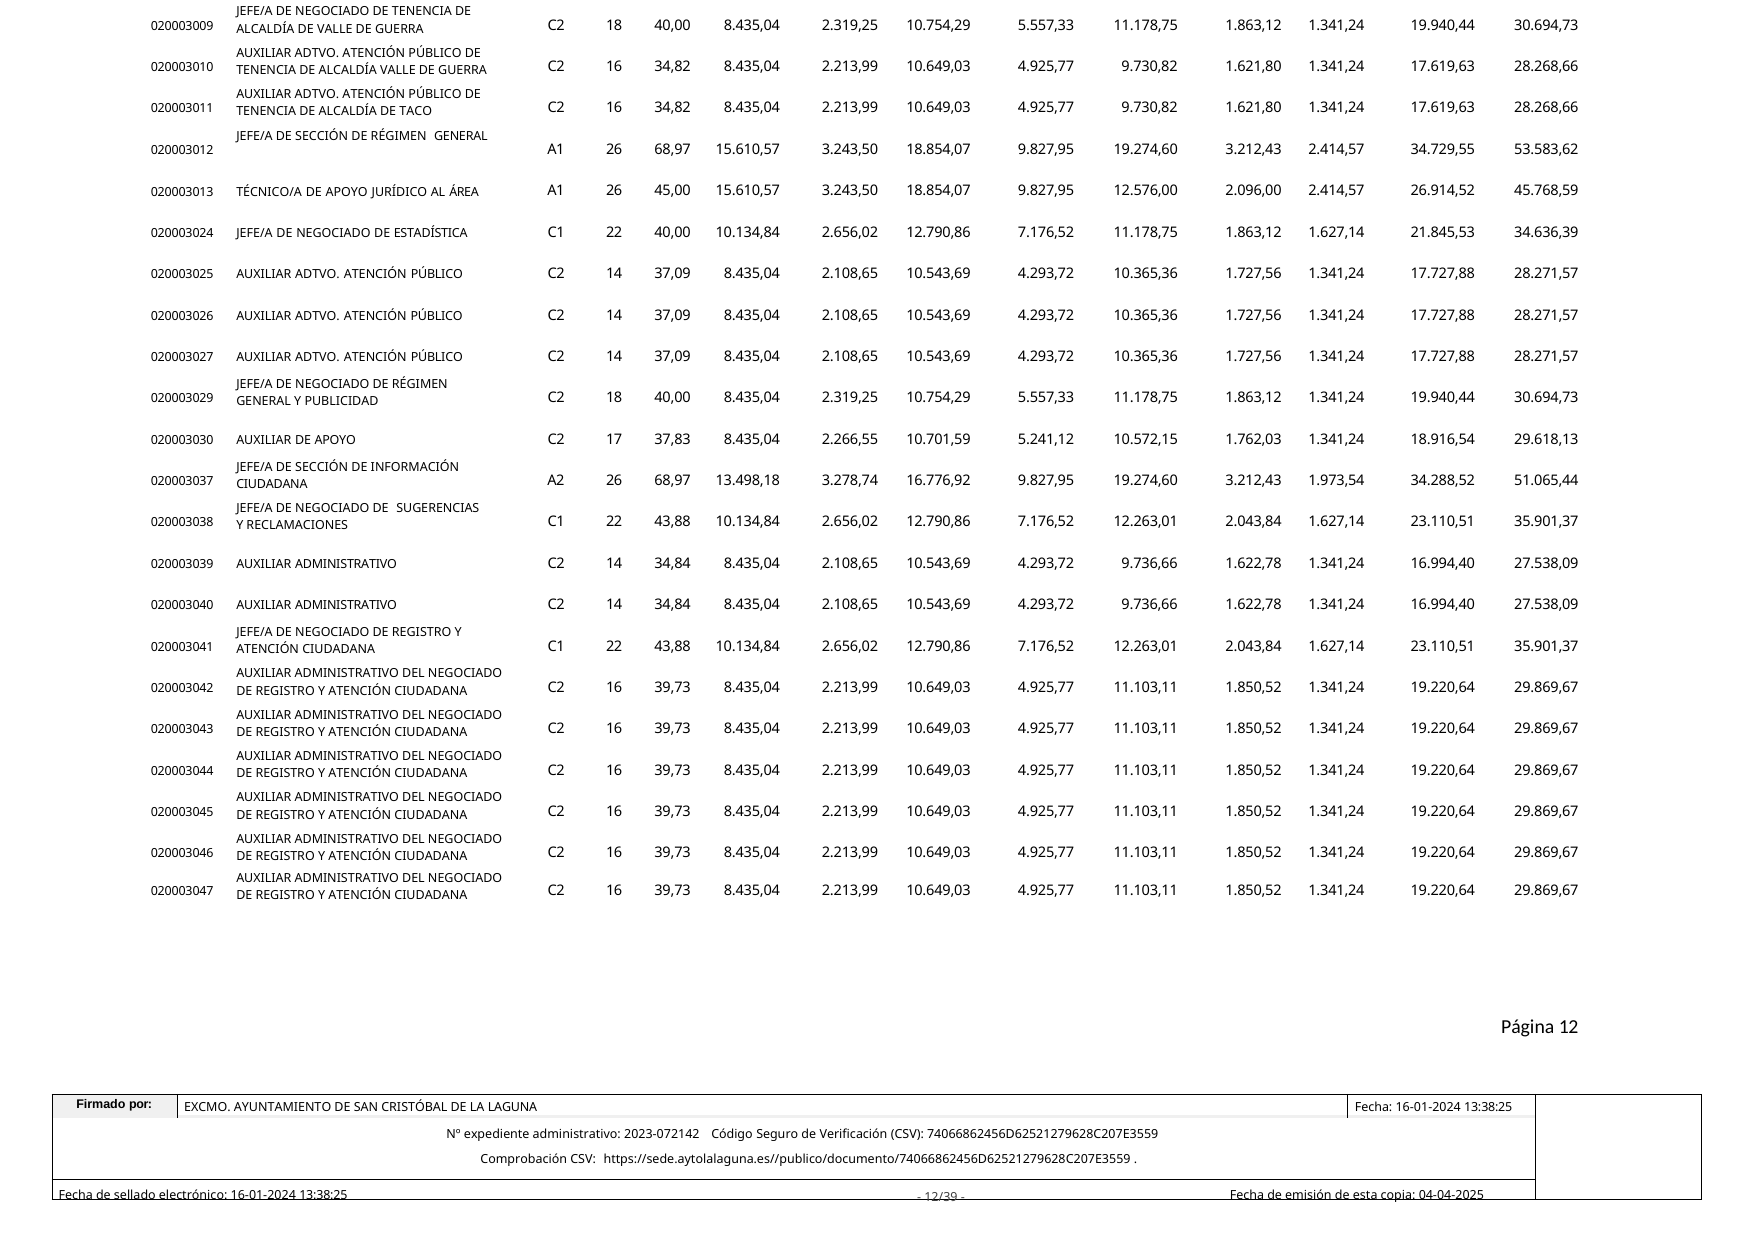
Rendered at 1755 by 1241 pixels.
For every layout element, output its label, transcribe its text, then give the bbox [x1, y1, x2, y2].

table_cell 17.619,63 [1387, 38, 1494, 79]
table_cell AUXILIAR ADMINISTRATIVO DEL NEGOCIADO DE REGISTRO Y ATENCIÓN CIUDADANA [225, 824, 531, 865]
table_cell 53.583,62 [1494, 120, 1582, 168]
table_cell 37,83 [638, 416, 703, 452]
table_cell 020003045 [147, 783, 225, 824]
table_cell 16 [586, 783, 638, 824]
table_cell 020003024 [147, 210, 225, 251]
table_cell 1.762,03 [1201, 416, 1294, 452]
table_cell 2.108,65 [801, 334, 892, 369]
table_cell C2 [531, 251, 586, 292]
table_cell 14 [586, 334, 638, 369]
table_cell 29.869,67 [1494, 659, 1582, 700]
table_cell 30.694,73 [1494, 369, 1582, 416]
table_cell C1 [531, 617, 586, 658]
table_cell JEFE/A DE SECCIÓN DE RÉGIMEN GENERAL [225, 120, 531, 168]
table_cell 10.365,36 [1094, 251, 1201, 292]
table_cell 1.727,56 [1201, 251, 1294, 292]
table_cell 2.656,02 [801, 617, 892, 658]
table_cell 34.729,55 [1387, 120, 1494, 168]
table_cell 17.727,88 [1387, 334, 1494, 369]
table_cell 020003046 [147, 824, 225, 865]
table_cell 11.178,75 [1094, 210, 1201, 251]
table_cell 1.973,54 [1294, 452, 1387, 493]
table_cell 1.341,24 [1294, 700, 1387, 741]
table_cell 020003043 [147, 700, 225, 741]
table_cell 34.288,52 [1387, 452, 1494, 493]
table_header 18 [586, 3, 638, 38]
table_cell 2.213,99 [801, 783, 892, 824]
table_cell 5.241,12 [994, 416, 1093, 452]
table_cell 1.850,52 [1201, 741, 1294, 782]
table_cell 1.341,24 [1294, 865, 1387, 903]
table_cell 8.435,04 [703, 700, 801, 741]
table_cell 14 [586, 582, 638, 617]
table_cell 10.754,29 [892, 369, 994, 416]
table_cell 1.341,24 [1294, 582, 1387, 617]
table_cell 68,97 [638, 452, 703, 493]
table_cell 2.213,99 [801, 38, 892, 79]
table_cell 40,00 [638, 369, 703, 416]
table_cell 26 [586, 120, 638, 168]
table_cell AUXILIAR ADTVO. ATENCIÓN PÚBLICO [225, 334, 531, 369]
table_cell 17.619,63 [1387, 79, 1494, 120]
table_cell 4.293,72 [994, 334, 1093, 369]
table_cell 5.557,33 [994, 369, 1093, 416]
table_cell 1.863,12 [1201, 369, 1294, 416]
table_cell A2 [531, 452, 586, 493]
table_cell 1.341,24 [1294, 783, 1387, 824]
table_cell 16.994,40 [1387, 540, 1494, 582]
table_cell AUXILIAR DE APOYO [225, 416, 531, 452]
table_cell 28.268,66 [1494, 79, 1582, 120]
table_cell 26 [586, 452, 638, 493]
table_cell 2.043,84 [1201, 617, 1294, 658]
table_cell 15.610,57 [703, 168, 801, 209]
table_cell 19.940,44 [1387, 369, 1494, 416]
table_cell 17.727,88 [1387, 251, 1494, 292]
table_cell 2.213,99 [801, 700, 892, 741]
table_cell 020003010 [147, 38, 225, 79]
table_cell 19.220,64 [1387, 741, 1494, 782]
table_cell 19.220,64 [1387, 865, 1494, 903]
table_cell 23.110,51 [1387, 617, 1494, 658]
table_header 1.863,12 [1201, 3, 1294, 38]
table_cell 4.925,77 [994, 783, 1093, 824]
table_cell 35.901,37 [1494, 617, 1582, 658]
table_cell 10.365,36 [1094, 292, 1201, 333]
table_cell 29.869,67 [1494, 824, 1582, 865]
table_header 2.319,25 [801, 3, 892, 38]
table_cell C2 [531, 334, 586, 369]
table_cell AUXILIAR ADTVO. ATENCIÓN PÚBLICO [225, 292, 531, 333]
table_cell 12.263,01 [1094, 493, 1201, 540]
table_cell 37,09 [638, 292, 703, 333]
table_cell 2.213,99 [801, 79, 892, 120]
table_cell 26 [586, 168, 638, 209]
table_header 8.435,04 [703, 3, 801, 38]
table_cell 7.176,52 [994, 210, 1093, 251]
table_cell 11.103,11 [1094, 865, 1201, 903]
table_cell 020003029 [147, 369, 225, 416]
table_cell 2.213,99 [801, 659, 892, 700]
table_header 40,00 [638, 3, 703, 38]
table_cell 16 [586, 824, 638, 865]
table_cell 16 [586, 741, 638, 782]
table_cell 43,88 [638, 493, 703, 540]
table_cell 10.543,69 [892, 334, 994, 369]
table_cell 11.103,11 [1094, 783, 1201, 824]
table_cell 10.134,84 [703, 210, 801, 251]
table_cell 16 [586, 865, 638, 903]
table_cell 2.319,25 [801, 369, 892, 416]
table_cell 020003025 [147, 251, 225, 292]
table_cell 2.414,57 [1294, 168, 1387, 209]
table_cell C2 [531, 783, 586, 824]
table_cell 34,82 [638, 79, 703, 120]
table_cell 2.213,99 [801, 824, 892, 865]
table_cell JEFE/A DE SECCIÓN DE INFORMACIÓN CIUDADANA [225, 452, 531, 493]
table_cell 16 [586, 38, 638, 79]
table_cell 1.341,24 [1294, 540, 1387, 582]
table_cell 10.649,03 [892, 783, 994, 824]
table_cell 13.498,18 [703, 452, 801, 493]
table_cell 10.543,69 [892, 251, 994, 292]
table_cell 3.278,74 [801, 452, 892, 493]
table_cell 68,97 [638, 120, 703, 168]
table_cell 10.649,03 [892, 79, 994, 120]
table_cell 10.572,15 [1094, 416, 1201, 452]
table_cell 14 [586, 292, 638, 333]
table_cell C2 [531, 741, 586, 782]
table_cell C2 [531, 79, 586, 120]
table_cell AUXILIAR ADMINISTRATIVO [225, 582, 531, 617]
table_cell C2 [531, 540, 586, 582]
table_cell AUXILIAR ADMINISTRATIVO DEL NEGOCIADO DE REGISTRO Y ATENCIÓN CIUDADANA [225, 865, 531, 903]
table_cell 18.854,07 [892, 168, 994, 209]
table_cell C2 [531, 582, 586, 617]
table_cell 2.414,57 [1294, 120, 1387, 168]
table_cell 1.341,24 [1294, 38, 1387, 79]
table_cell 020003042 [147, 659, 225, 700]
table_cell A1 [531, 168, 586, 209]
table_cell 2.108,65 [801, 251, 892, 292]
table_cell 28.271,57 [1494, 334, 1582, 369]
table_cell 39,73 [638, 865, 703, 903]
table_cell 4.925,77 [994, 865, 1093, 903]
table_cell 1.341,24 [1294, 369, 1387, 416]
table_header 1.341,24 [1294, 3, 1387, 38]
table_cell 11.178,75 [1094, 369, 1201, 416]
table_cell AUXILIAR ADTVO. ATENCIÓN PÚBLICO DE TENENCIA DE ALCALDÍA DE TACO [225, 79, 531, 120]
table_cell C2 [531, 824, 586, 865]
table_cell 16 [586, 79, 638, 120]
table_cell 10.543,69 [892, 582, 994, 617]
table_cell 4.925,77 [994, 824, 1093, 865]
table_cell 10.649,03 [892, 824, 994, 865]
table_header 5.557,33 [994, 3, 1093, 38]
table_cell 10.701,59 [892, 416, 994, 452]
table_cell C2 [531, 659, 586, 700]
table_cell 8.435,04 [703, 334, 801, 369]
table_cell 7.176,52 [994, 493, 1093, 540]
table_cell 020003027 [147, 334, 225, 369]
table_cell 3.212,43 [1201, 452, 1294, 493]
table_cell 9.730,82 [1094, 38, 1201, 79]
table_cell 22 [586, 617, 638, 658]
table_cell 1.341,24 [1294, 292, 1387, 333]
table_cell 17.727,88 [1387, 292, 1494, 333]
table_cell 14 [586, 540, 638, 582]
table_cell 37,09 [638, 251, 703, 292]
table_cell 34,84 [638, 582, 703, 617]
table_cell 22 [586, 493, 638, 540]
table_cell 19.220,64 [1387, 700, 1494, 741]
table_cell 18.916,54 [1387, 416, 1494, 452]
table_cell AUXILIAR ADMINISTRATIVO [225, 540, 531, 582]
table_cell 21.845,53 [1387, 210, 1494, 251]
table_cell 39,73 [638, 783, 703, 824]
table_cell 1.863,12 [1201, 210, 1294, 251]
table_cell 1.850,52 [1201, 865, 1294, 903]
table_cell 12.263,01 [1094, 617, 1201, 658]
table_cell 39,73 [638, 824, 703, 865]
table_cell 28.268,66 [1494, 38, 1582, 79]
table_cell JEFE/A DE NEGOCIADO DE ESTADÍSTICA [225, 210, 531, 251]
table_cell 2.266,55 [801, 416, 892, 452]
table_header 30.694,73 [1494, 3, 1582, 38]
table_cell JEFE/A DE NEGOCIADO DE REGISTRO Y ATENCIÓN CIUDADANA [225, 617, 531, 658]
table_cell 1.627,14 [1294, 493, 1387, 540]
table_cell 020003040 [147, 582, 225, 617]
table_header JEFE/A DE NEGOCIADO DE TENENCIA DE ALCALDÍA DE VALLE DE GUERRA [225, 3, 531, 38]
table_cell 3.243,50 [801, 120, 892, 168]
table_cell 40,00 [638, 210, 703, 251]
table_header 11.178,75 [1094, 3, 1201, 38]
table_header 020003009 [147, 3, 225, 38]
table_cell 10.543,69 [892, 540, 994, 582]
table_cell 1.341,24 [1294, 251, 1387, 292]
table_cell 39,73 [638, 741, 703, 782]
table_cell 10.134,84 [703, 617, 801, 658]
table_cell 29.869,67 [1494, 783, 1582, 824]
table_cell 020003041 [147, 617, 225, 658]
table_cell 29.869,67 [1494, 741, 1582, 782]
table_cell 2.096,00 [1201, 168, 1294, 209]
table_header C2 [531, 3, 586, 38]
table_cell 2.043,84 [1201, 493, 1294, 540]
table_cell AUXILIAR ADMINISTRATIVO DEL NEGOCIADO DE REGISTRO Y ATENCIÓN CIUDADANA [225, 783, 531, 824]
table_cell 10.649,03 [892, 741, 994, 782]
table_cell A1 [531, 120, 586, 168]
table_cell 2.656,02 [801, 493, 892, 540]
table_cell 8.435,04 [703, 369, 801, 416]
table_cell 39,73 [638, 700, 703, 741]
table_cell AUXILIAR ADMINISTRATIVO DEL NEGOCIADO DE REGISTRO Y ATENCIÓN CIUDADANA [225, 741, 531, 782]
table_cell 22 [586, 210, 638, 251]
table_cell 2.108,65 [801, 292, 892, 333]
table_cell C2 [531, 292, 586, 333]
table_cell 28.271,57 [1494, 251, 1582, 292]
table_cell 4.925,77 [994, 79, 1093, 120]
table_cell 020003013 [147, 168, 225, 209]
table_cell 8.435,04 [703, 79, 801, 120]
table_cell 4.293,72 [994, 292, 1093, 333]
table_cell 19.220,64 [1387, 783, 1494, 824]
table_cell JEFE/A DE NEGOCIADO DE SUGERENCIAS Y RECLAMACIONES [225, 493, 531, 540]
table_cell 8.435,04 [703, 865, 801, 903]
table_cell 1.341,24 [1294, 824, 1387, 865]
table_cell 020003012 [147, 120, 225, 168]
table_cell 8.435,04 [703, 783, 801, 824]
table_cell 2.213,99 [801, 741, 892, 782]
table_cell 9.730,82 [1094, 79, 1201, 120]
table_cell 35.901,37 [1494, 493, 1582, 540]
table_cell 9.736,66 [1094, 540, 1201, 582]
table_cell 27.538,09 [1494, 582, 1582, 617]
table_cell 1.341,24 [1294, 659, 1387, 700]
table_cell 8.435,04 [703, 416, 801, 452]
table_cell 8.435,04 [703, 741, 801, 782]
table_cell 1.341,24 [1294, 334, 1387, 369]
table_cell 9.827,95 [994, 452, 1093, 493]
table_cell 19.220,64 [1387, 824, 1494, 865]
table_cell 2.213,99 [801, 865, 892, 903]
table_cell 19.274,60 [1094, 120, 1201, 168]
table_cell AUXILIAR ADTVO. ATENCIÓN PÚBLICO [225, 251, 531, 292]
table_cell 1.727,56 [1201, 292, 1294, 333]
table_cell 39,73 [638, 659, 703, 700]
table_header 19.940,44 [1387, 3, 1494, 38]
table_cell 1.621,80 [1201, 79, 1294, 120]
table_cell 4.293,72 [994, 540, 1093, 582]
table_cell 19.274,60 [1094, 452, 1201, 493]
table_cell 020003038 [147, 493, 225, 540]
table_cell 51.065,44 [1494, 452, 1582, 493]
table_cell 4.293,72 [994, 582, 1093, 617]
table_cell 12.576,00 [1094, 168, 1201, 209]
table_cell 3.243,50 [801, 168, 892, 209]
table_cell 1.627,14 [1294, 617, 1387, 658]
table_cell 1.850,52 [1201, 824, 1294, 865]
table_cell 4.925,77 [994, 659, 1093, 700]
table_cell 1.621,80 [1201, 38, 1294, 79]
table_cell 29.869,67 [1494, 865, 1582, 903]
table_cell TÉCNICO/A DE APOYO JURÍDICO AL ÁREA [225, 168, 531, 209]
table_cell 10.649,03 [892, 38, 994, 79]
table_cell 020003011 [147, 79, 225, 120]
table_cell 37,09 [638, 334, 703, 369]
table_cell 1.727,56 [1201, 334, 1294, 369]
table_cell 1.850,52 [1201, 783, 1294, 824]
table_cell 3.212,43 [1201, 120, 1294, 168]
table_cell 18.854,07 [892, 120, 994, 168]
table_cell C2 [531, 865, 586, 903]
table_header 10.754,29 [892, 3, 994, 38]
table_cell 11.103,11 [1094, 700, 1201, 741]
table_cell 27.538,09 [1494, 540, 1582, 582]
table_cell 8.435,04 [703, 659, 801, 700]
table_cell 9.827,95 [994, 120, 1093, 168]
table_cell 17 [586, 416, 638, 452]
table_cell 34,82 [638, 38, 703, 79]
table_cell 020003039 [147, 540, 225, 582]
table_cell 16 [586, 659, 638, 700]
table_cell 12.790,86 [892, 617, 994, 658]
table_cell 10.543,69 [892, 292, 994, 333]
table_cell 15.610,57 [703, 120, 801, 168]
table_cell 1.341,24 [1294, 416, 1387, 452]
table_cell 16 [586, 700, 638, 741]
table_cell 29.869,67 [1494, 700, 1582, 741]
table_cell 4.925,77 [994, 700, 1093, 741]
table_cell C2 [531, 416, 586, 452]
table_cell 10.649,03 [892, 700, 994, 741]
table_cell 020003047 [147, 865, 225, 903]
table_cell 28.271,57 [1494, 292, 1582, 333]
table_cell 020003026 [147, 292, 225, 333]
table_cell 10.649,03 [892, 865, 994, 903]
table_cell 29.618,13 [1494, 416, 1582, 452]
table_cell 11.103,11 [1094, 741, 1201, 782]
table_cell AUXILIAR ADTVO. ATENCIÓN PÚBLICO DE TENENCIA DE ALCALDÍA VALLE DE GUERRA [225, 38, 531, 79]
table_cell 8.435,04 [703, 540, 801, 582]
table_cell 45,00 [638, 168, 703, 209]
table_cell 10.134,84 [703, 493, 801, 540]
table_cell 45.768,59 [1494, 168, 1582, 209]
table_cell 1.627,14 [1294, 210, 1387, 251]
table_cell 9.736,66 [1094, 582, 1201, 617]
table_cell 18 [586, 369, 638, 416]
table_cell 4.293,72 [994, 251, 1093, 292]
table_cell 23.110,51 [1387, 493, 1494, 540]
table_cell 4.925,77 [994, 741, 1093, 782]
table_cell 8.435,04 [703, 38, 801, 79]
table_cell 43,88 [638, 617, 703, 658]
table_cell 8.435,04 [703, 824, 801, 865]
table_cell 9.827,95 [994, 168, 1093, 209]
table_cell C2 [531, 700, 586, 741]
table_cell 34,84 [638, 540, 703, 582]
table_cell C1 [531, 493, 586, 540]
table_cell 12.790,86 [892, 493, 994, 540]
table_cell 8.435,04 [703, 582, 801, 617]
table_cell 1.341,24 [1294, 79, 1387, 120]
table_cell 19.220,64 [1387, 659, 1494, 700]
table_cell AUXILIAR ADMINISTRATIVO DEL NEGOCIADO DE REGISTRO Y ATENCIÓN CIUDADANA [225, 700, 531, 741]
table_cell 020003044 [147, 741, 225, 782]
table_cell 34.636,39 [1494, 210, 1582, 251]
table_cell 1.850,52 [1201, 659, 1294, 700]
table_cell 1.850,52 [1201, 700, 1294, 741]
table_cell 10.365,36 [1094, 334, 1201, 369]
table_cell C2 [531, 369, 586, 416]
table_cell 1.622,78 [1201, 582, 1294, 617]
table_cell 2.108,65 [801, 540, 892, 582]
table_cell C2 [531, 38, 586, 79]
table_cell 11.103,11 [1094, 824, 1201, 865]
table_cell 7.176,52 [994, 617, 1093, 658]
table_cell 020003030 [147, 416, 225, 452]
table_cell C1 [531, 210, 586, 251]
table_cell 8.435,04 [703, 292, 801, 333]
table_cell AUXILIAR ADMINISTRATIVO DEL NEGOCIADO DE REGISTRO Y ATENCIÓN CIUDADANA [225, 659, 531, 700]
table_cell 11.103,11 [1094, 659, 1201, 700]
table_cell 1.341,24 [1294, 741, 1387, 782]
table_cell 020003037 [147, 452, 225, 493]
table_cell 1.622,78 [1201, 540, 1294, 582]
table_cell 26.914,52 [1387, 168, 1494, 209]
table_cell 10.649,03 [892, 659, 994, 700]
table_cell 2.656,02 [801, 210, 892, 251]
table_cell JEFE/A DE NEGOCIADO DE RÉGIMEN GENERAL Y PUBLICIDAD [225, 369, 531, 416]
table_cell 4.925,77 [994, 38, 1093, 79]
table_cell 8.435,04 [703, 251, 801, 292]
table_cell 16.994,40 [1387, 582, 1494, 617]
table_cell 16.776,92 [892, 452, 994, 493]
table_cell 2.108,65 [801, 582, 892, 617]
table_cell 14 [586, 251, 638, 292]
table_cell 12.790,86 [892, 210, 994, 251]
